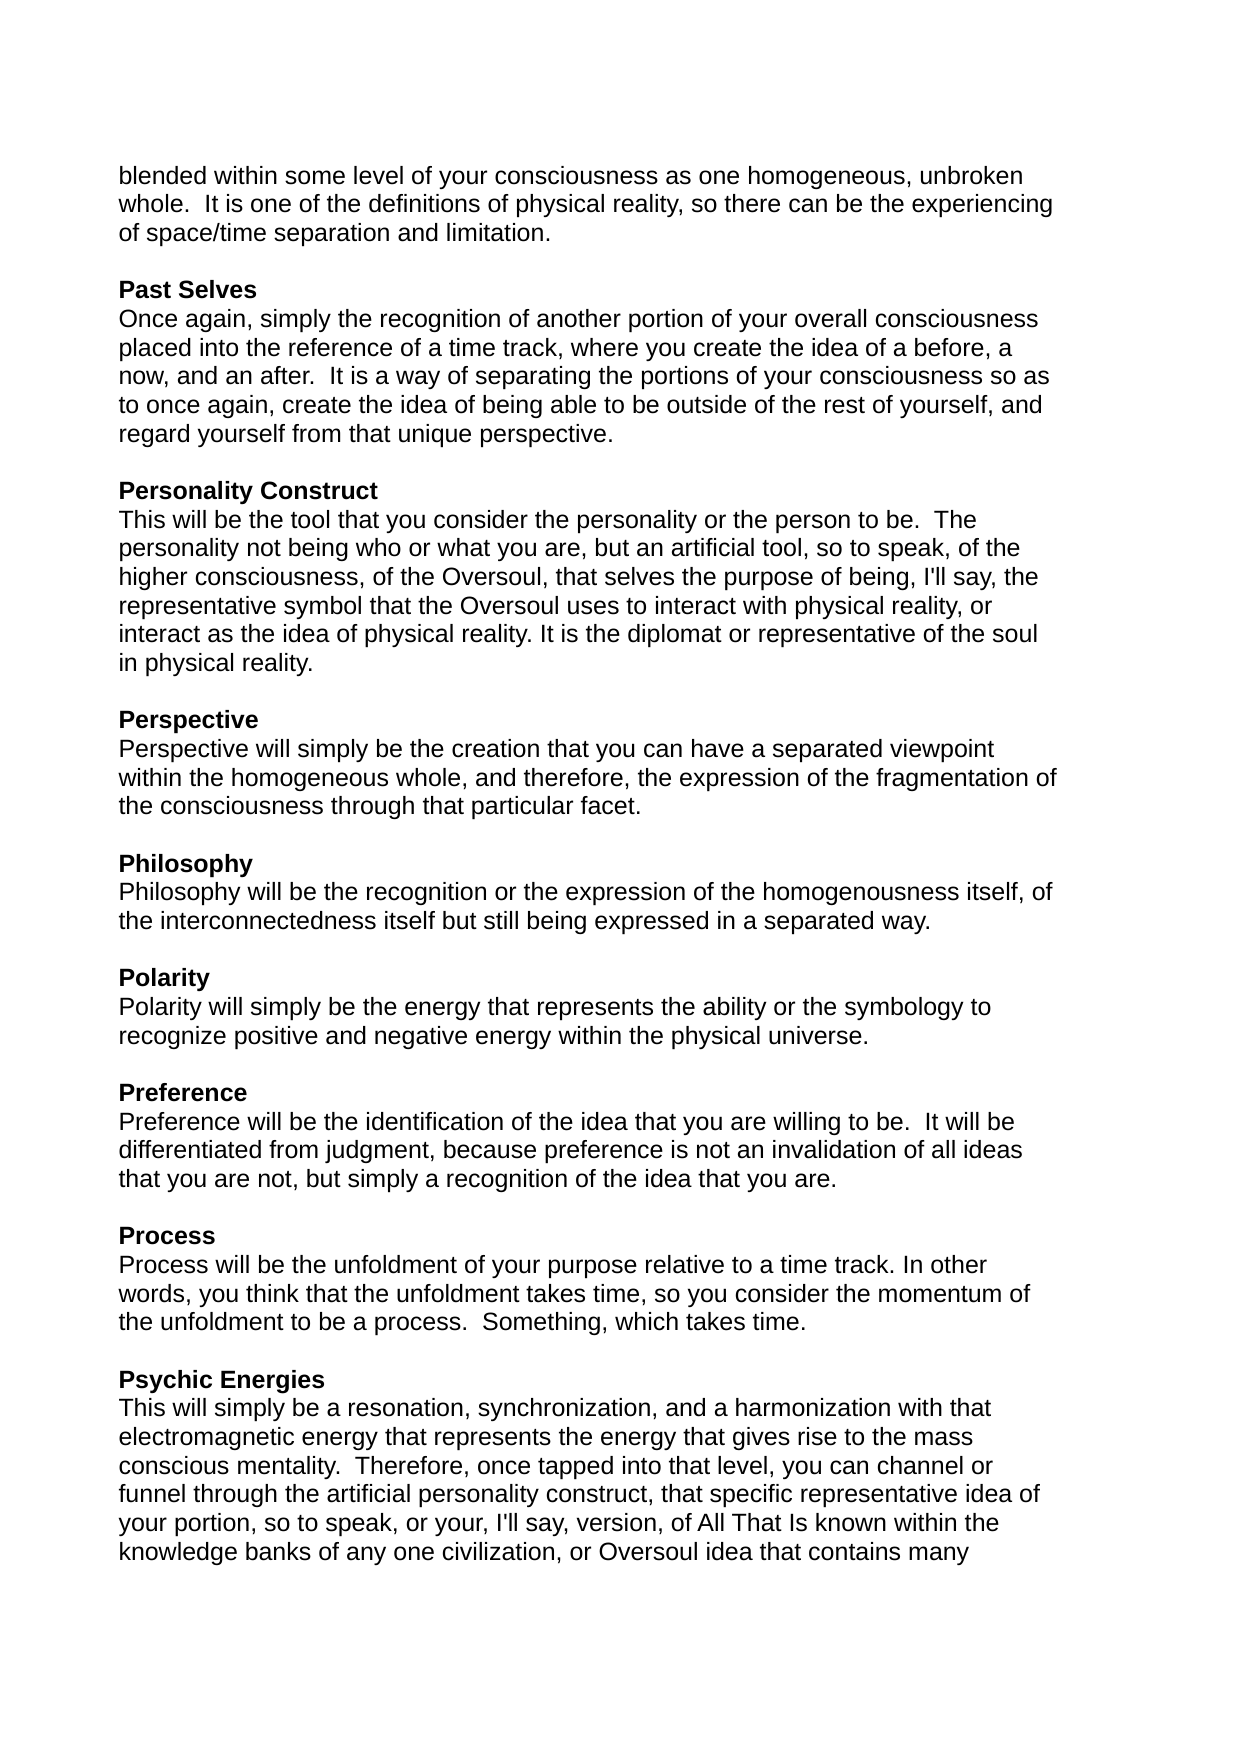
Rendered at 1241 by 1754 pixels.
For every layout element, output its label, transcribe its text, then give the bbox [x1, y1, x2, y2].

text This will be the tool that you consider the personality or the person to be. The [118, 505, 1240, 534]
text Philosophy will be the recognition or the expression of the homogenousness itself, of [118, 878, 1240, 906]
text Past Selves [118, 276, 1240, 304]
text Psychic Energies [118, 1365, 1240, 1394]
text blended within some level of your consciousness as one homogeneous, unbroken [118, 161, 1240, 190]
text placed into the reference of a time track, where you create the idea of a before, a [118, 333, 1240, 362]
text the unfoldment to be a process. Something, which takes time. [118, 1308, 1240, 1336]
text Polarity [118, 964, 1240, 992]
text recognize positive and negative energy within the physical universe. [118, 1021, 1240, 1050]
text Process will be the unfoldment of your purpose relative to a time track. In other [118, 1251, 1240, 1279]
text your portion, so to speak, or your, I'll say, version, of All That Is known within the [118, 1508, 1240, 1537]
text Philosophy [118, 849, 1240, 878]
text Perspective [118, 706, 1240, 734]
text interact as the idea of physical reality. It is the diplomat or representative of the soul [118, 620, 1240, 648]
text Personality Construct [118, 477, 1240, 505]
text whole. It is one of the definitions of physical reality, so there can be the experiencing [118, 190, 1240, 218]
text representative symbol that the Oversoul uses to interact with physical reality, or [118, 591, 1240, 620]
text the interconnectedness itself but still being expressed in a separated way. [118, 906, 1240, 935]
text differentiated from judgment, because preference is not an invalidation of all ideas [118, 1136, 1240, 1164]
text of space/time separation and limitation. [118, 218, 1240, 247]
text in physical reality. [118, 648, 1240, 677]
text Perspective will simply be the creation that you can have a separated viewpoint [118, 734, 1240, 763]
text to once again, create the idea of being able to be outside of the rest of yourself, and [118, 391, 1240, 419]
text conscious mentality. Therefore, once tapped into that level, you can channel or [118, 1451, 1240, 1480]
text Process [118, 1222, 1240, 1251]
text Polarity will simply be the energy that represents the ability or the symbology to [118, 992, 1240, 1021]
text knowledge banks of any one civilization, or Oversoul idea that contains many [118, 1537, 1240, 1566]
text the consciousness through that particular facet. [118, 792, 1240, 820]
text This will simply be a resonation, synchronization, and a harmonization with that [118, 1394, 1240, 1422]
text funnel through the artificial personality construct, that specific representative idea of [118, 1480, 1240, 1508]
text electromagnetic energy that represents the energy that gives rise to the mass [118, 1422, 1240, 1451]
text now, and an after. It is a way of separating the portions of your consciousness so as [118, 362, 1240, 391]
text Preference [118, 1078, 1240, 1107]
text within the homogeneous whole, and therefore, the expression of the fragmentation of [118, 763, 1240, 792]
text personality not being who or what you are, but an artificial tool, so to speak, of the [118, 534, 1240, 562]
text words, you think that the unfoldment takes time, so you consider the momentum of [118, 1279, 1240, 1308]
text Preference will be the identification of the idea that you are willing to be. It will be [118, 1107, 1240, 1136]
text that you are not, but simply a recognition of the idea that you are. [118, 1164, 1240, 1193]
text regard yourself from that unique perspective. [118, 419, 1240, 448]
text Once again, simply the recognition of another portion of your overall consciousness [118, 304, 1240, 333]
text higher consciousness, of the Oversoul, that selves the purpose of being, I'll say, the [118, 562, 1240, 591]
